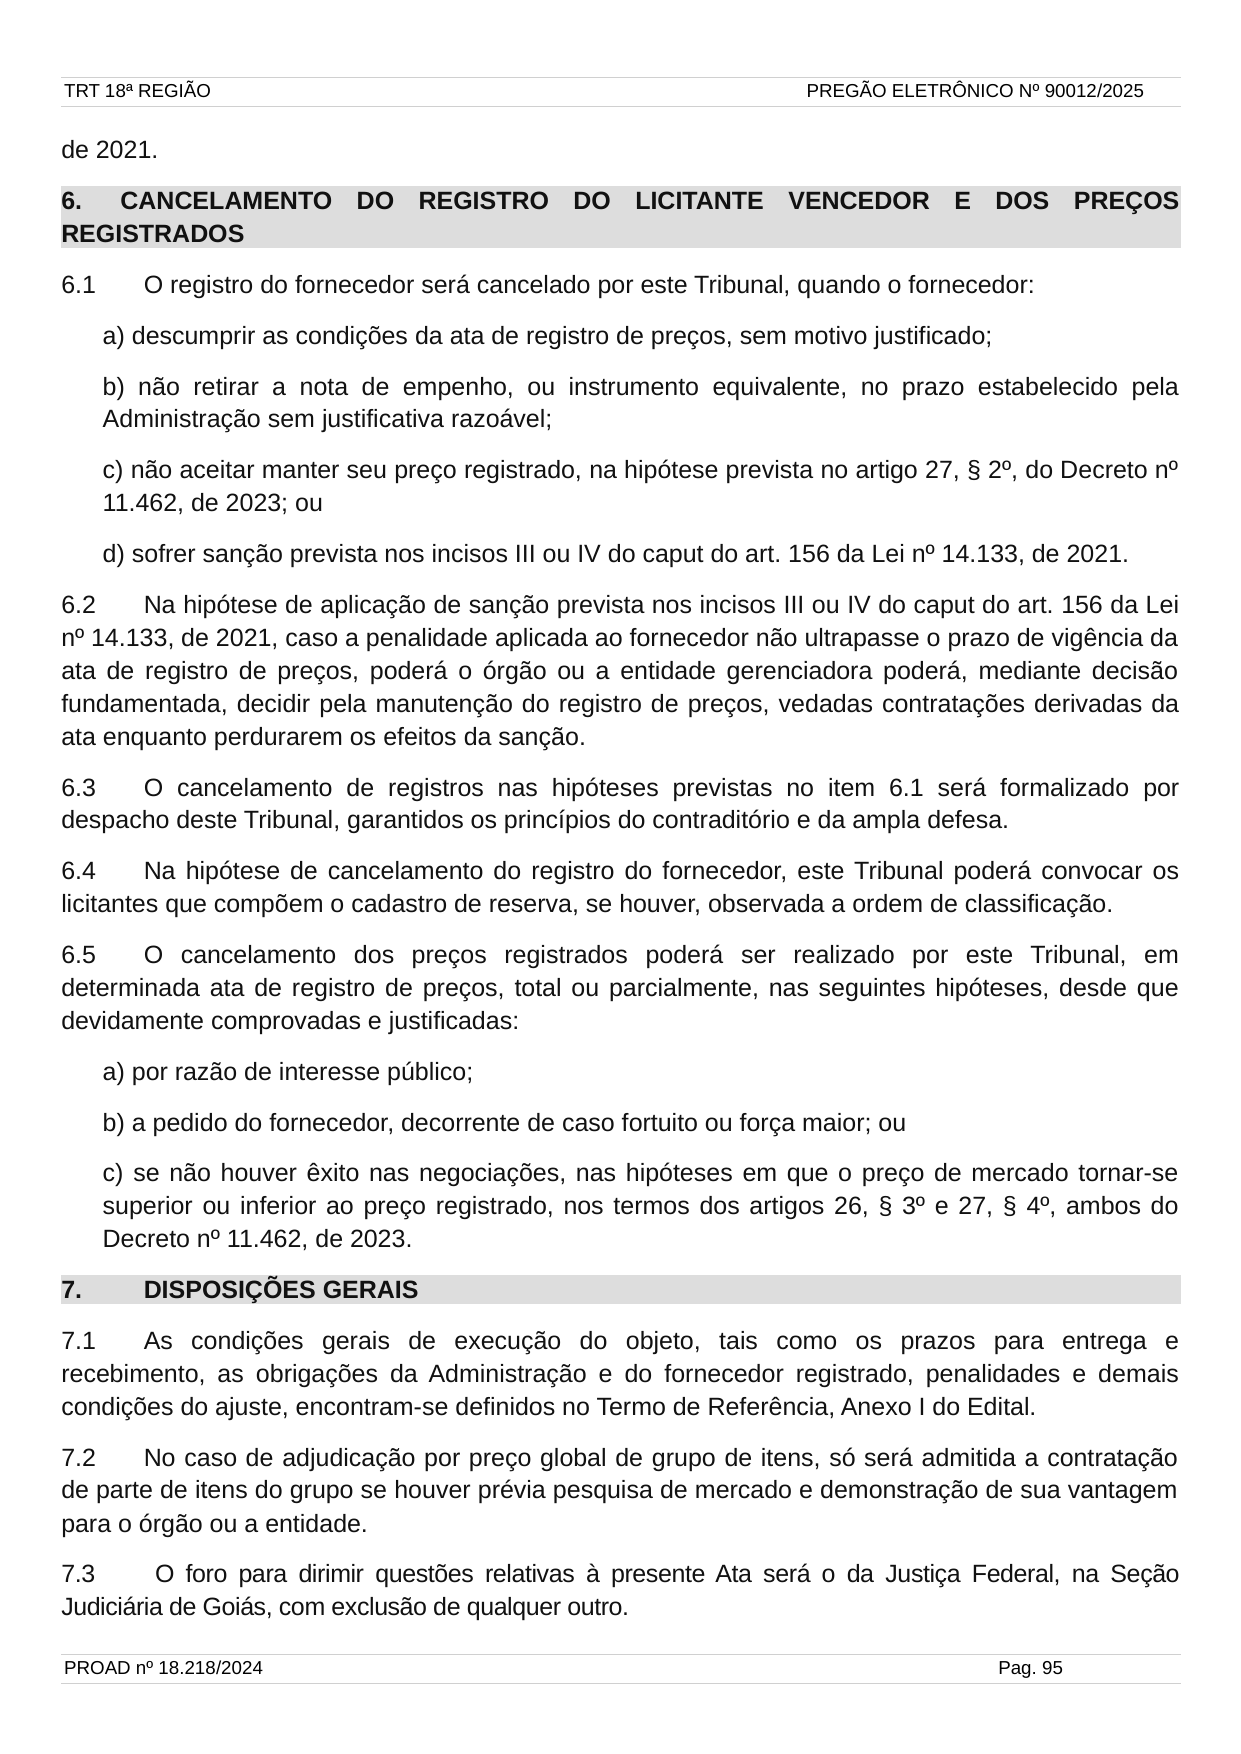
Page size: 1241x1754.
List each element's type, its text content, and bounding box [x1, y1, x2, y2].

list 6.3 O cancelamento de registros nas hipóteses previstas no item 6.1 será formalizado por despacho deste Tribunal, garantidos os princípios do contraditório e da ampla defesa. [61, 772, 1181, 834]
list 7.2 No caso de adjudicação por preço global de grupo de itens, só será admitida a contratação de parte de itens do grupo se houver prévia pesquisa de mercado e demonstração de sua vantagem para o órgão ou a entidade. [61, 1442, 1181, 1537]
list c) não aceitar manter seu preço registrado, na hipótese prevista no artigo 27, § 2º, do Decreto nº 11.462, de 2023; ou [102, 455, 1181, 517]
list 6.2 Na hipótese de aplicação de sanção prevista nos incisos III ou IV do caput do art. 156 da Lei nº 14.133, de 2021, caso a penalidade aplicada ao fornecedor não ultrapasse o prazo de vigência da ata de registro de preços, poderá o órgão ou a entidade gerenciadora poderá, mediante decisão fundamentada, decidir pela manutenção do registro de preços, vedadas contratações derivadas da ata enquanto perdurarem os efeitos da sanção. [61, 590, 1181, 751]
list 6. CANCELAMENTO DO REGISTRO DO LICITANTE VENCEDOR E DOS PREÇOS REGISTRADOS [61, 186, 1181, 248]
list b) não retirar a nota de empenho, ou instrumento equivalente, no prazo estabelecido pela Administração sem justificativa razoável; [102, 371, 1181, 433]
list a) descumprir as condições da ata de registro de preços, sem motivo justificado; [102, 321, 1181, 349]
list 7.1 As condições gerais de execução do objeto, tais como os prazos para entrega e recebimento, as obrigações da Administração e do fornecedor registrado, penalidades e demais condições do ajuste, encontram-se definidos no Termo de Referência, Anexo I do Edital. [61, 1326, 1181, 1421]
text 7.3 O foro para dirimir questões relativas à presente Ata será o da Justiça Federal, na Seção Judiciária de Goiás, com exclusão de qualquer outro. [61, 1559, 1181, 1621]
list de 2021. [61, 136, 1181, 164]
list b) a pedido do fornecedor, decorrente de caso fortuito ou força maior; ou [102, 1107, 1181, 1136]
list 6.1 O registro do fornecedor será cancelado por este Tribunal, quando o fornecedor: [61, 270, 1181, 299]
list 6.4 Na hipótese de cancelamento do registro do fornecedor, este Tribunal poderá convocar os licitantes que compõem o cadastro de reserva, se houver, observada a ordem de classificação. [61, 856, 1181, 918]
list a) por razão de interesse público; [102, 1057, 1181, 1086]
list 6.5 O cancelamento dos preços registrados poderá ser realizado por este Tribunal, em determinada ata de registro de preços, total ou parcialmente, nas seguintes hipóteses, desde que devidamente comprovadas e justificadas: [61, 940, 1181, 1035]
list 7. DISPOSIÇÕES GERAIS [61, 1275, 1181, 1304]
list c) se não houver êxito nas negociações, nas hipóteses em que o preço de mercado tornar-se superior ou inferior ao preço registrado, nos termos dos artigos 26, § 3º e 27, § 4º, ambos do Decreto nº 11.462, de 2023. [102, 1158, 1181, 1253]
list d) sofrer sanção prevista nos incisos III ou IV do caput do art. 156 da Lei nº 14.133, de 2021. [102, 539, 1181, 568]
